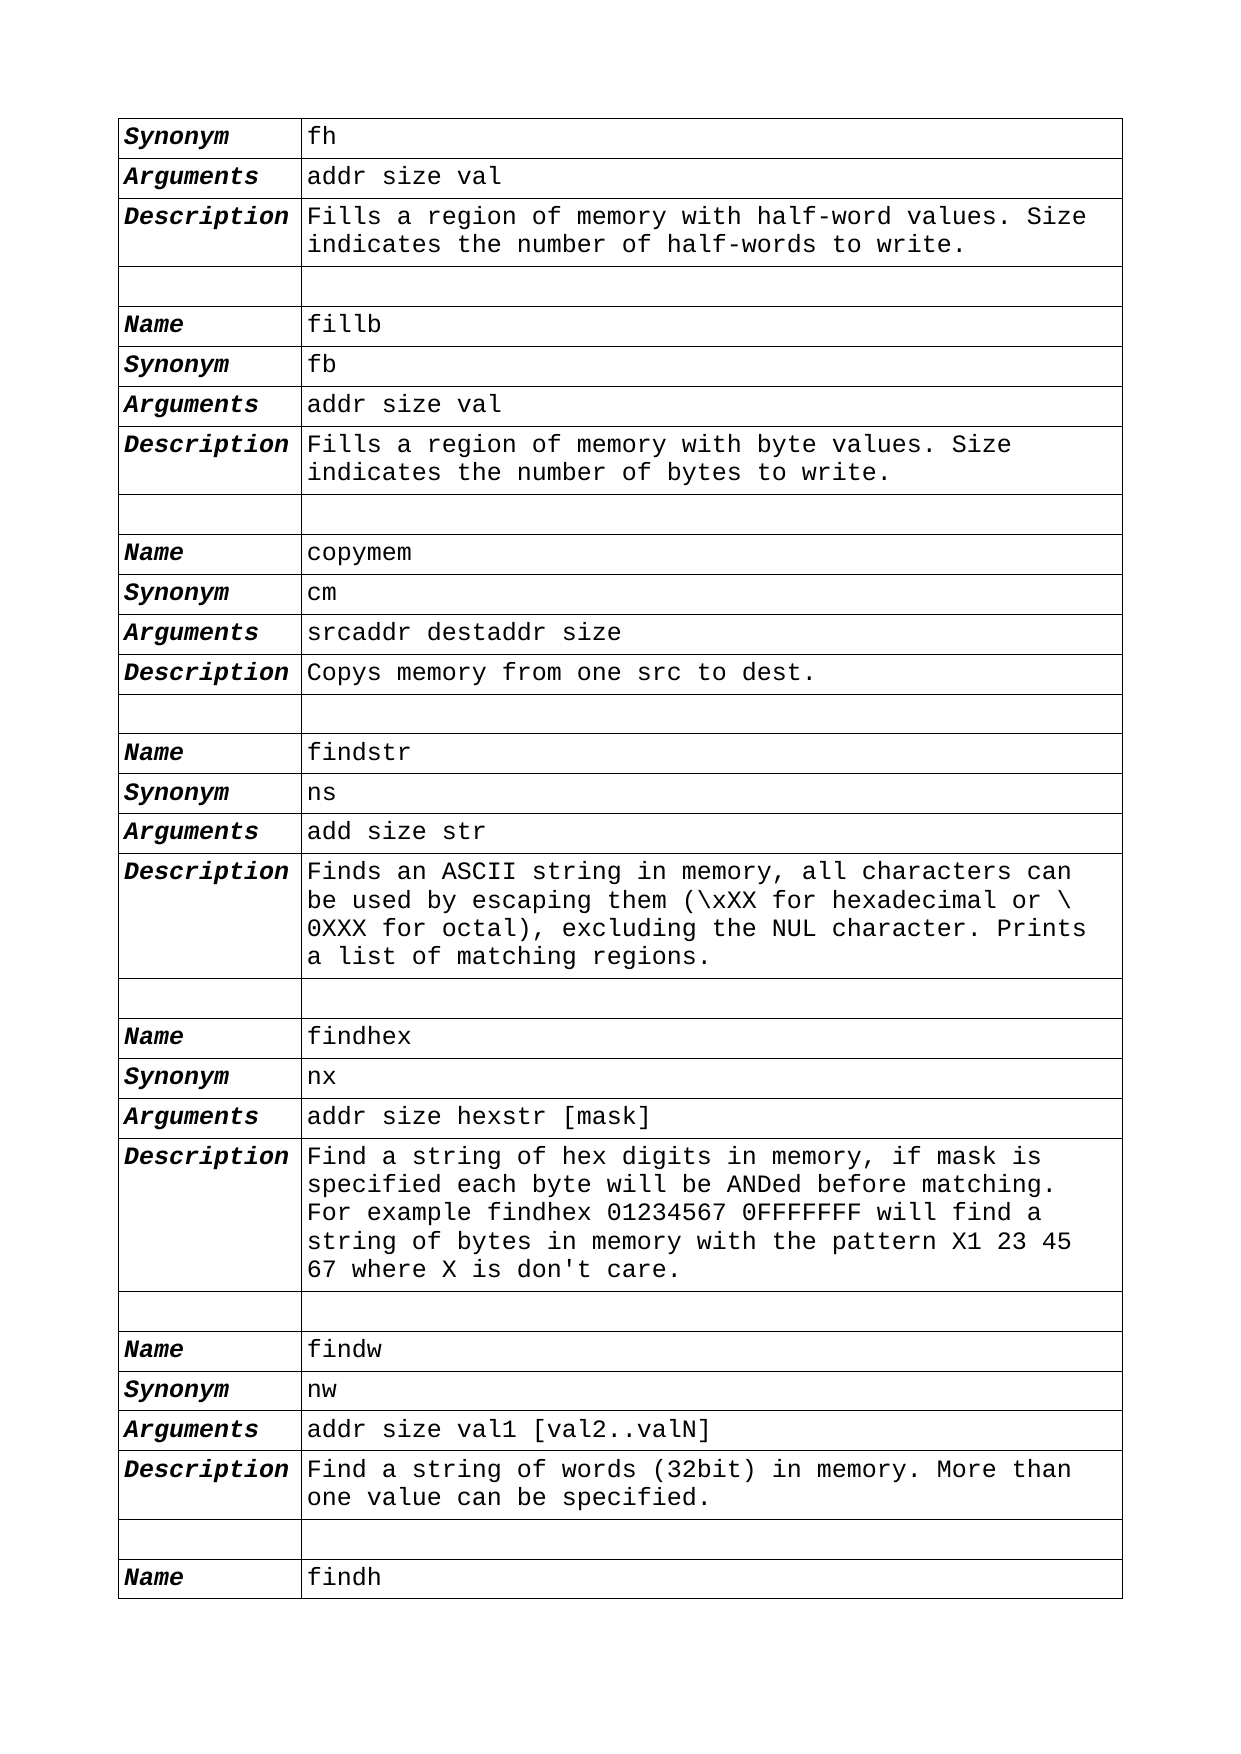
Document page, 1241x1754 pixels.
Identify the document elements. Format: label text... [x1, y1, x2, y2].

table_cell Synonym [119, 1059, 301, 1098]
table_cell Synonym [119, 575, 301, 614]
table_cell Synonym [119, 347, 301, 386]
table_cell Synonym [119, 774, 301, 813]
table_cell Arguments [119, 814, 301, 853]
table_cell Fills a region of memory with byte values. Size indicates the number of bytes to write. [302, 427, 1122, 494]
table_cell nw [302, 1372, 1122, 1410]
table_cell Arguments [119, 615, 301, 653]
table_cell Find a string of words (32bit) in memory. More than one value can be specified. [302, 1451, 1122, 1518]
table_cell addr size hexstr [mask] [302, 1099, 1122, 1137]
table_cell fillb [302, 307, 1122, 346]
table_cell findh [302, 1560, 1122, 1598]
table_cell add size str [302, 814, 1122, 853]
table_cell Name [119, 1019, 301, 1058]
table_cell Arguments [119, 159, 301, 198]
table_cell [119, 695, 301, 733]
table_cell addr size val1 [val2..valN] [302, 1411, 1122, 1450]
table_cell [119, 979, 301, 1018]
table_cell Synonym [119, 119, 301, 158]
table_cell Name [119, 535, 301, 574]
table_cell copymem [302, 535, 1122, 574]
table_cell addr size val [302, 387, 1122, 426]
table_cell findstr [302, 734, 1122, 773]
table_cell Description [119, 1139, 301, 1291]
table_cell [119, 1292, 301, 1331]
table_cell nx [302, 1059, 1122, 1098]
table_cell [119, 495, 301, 534]
table_cell Description [119, 199, 301, 266]
table_cell Fills a region of memory with half-word values. Size indicates the number of half-words to write. [302, 199, 1122, 266]
table_cell [302, 495, 1122, 534]
table_cell Arguments [119, 1099, 301, 1137]
table_cell findw [302, 1332, 1122, 1371]
table_cell [302, 695, 1122, 733]
table_cell Arguments [119, 1411, 301, 1450]
table_cell Description [119, 655, 301, 693]
table_cell Copys memory from one src to dest. [302, 655, 1122, 693]
table_cell findhex [302, 1019, 1122, 1058]
table_cell addr size val [302, 159, 1122, 198]
table_cell Description [119, 854, 301, 978]
table_cell [302, 1520, 1122, 1558]
table_cell Arguments [119, 387, 301, 426]
table_cell cm [302, 575, 1122, 614]
table_cell fb [302, 347, 1122, 386]
table_cell [302, 267, 1122, 306]
table_cell Find a string of hex digits in memory, if mask is specified each byte will be ANDed before matching. For example findhex 01234567 0FFFFFFF will find a string of bytes in memory with the pattern X1 23 45 67 where X is don't care. [302, 1139, 1122, 1291]
table_cell fh [302, 119, 1122, 158]
table_cell Description [119, 427, 301, 494]
table_cell Name [119, 1332, 301, 1371]
table_cell [119, 267, 301, 306]
table_cell Name [119, 1560, 301, 1598]
table_cell Name [119, 734, 301, 773]
table_cell [119, 1520, 301, 1558]
table_cell [302, 979, 1122, 1018]
table_cell Synonym [119, 1372, 301, 1410]
table_cell Name [119, 307, 301, 346]
table_cell Finds an ASCII string in memory, all characters can be used by escaping them (\xXX for hexadecimal or \0XXX for octal), excluding the NUL character. Prints a list of matching regions. [302, 854, 1122, 978]
table_cell ns [302, 774, 1122, 813]
table_cell srcaddr destaddr size [302, 615, 1122, 653]
table_cell Description [119, 1451, 301, 1518]
table_cell [302, 1292, 1122, 1331]
